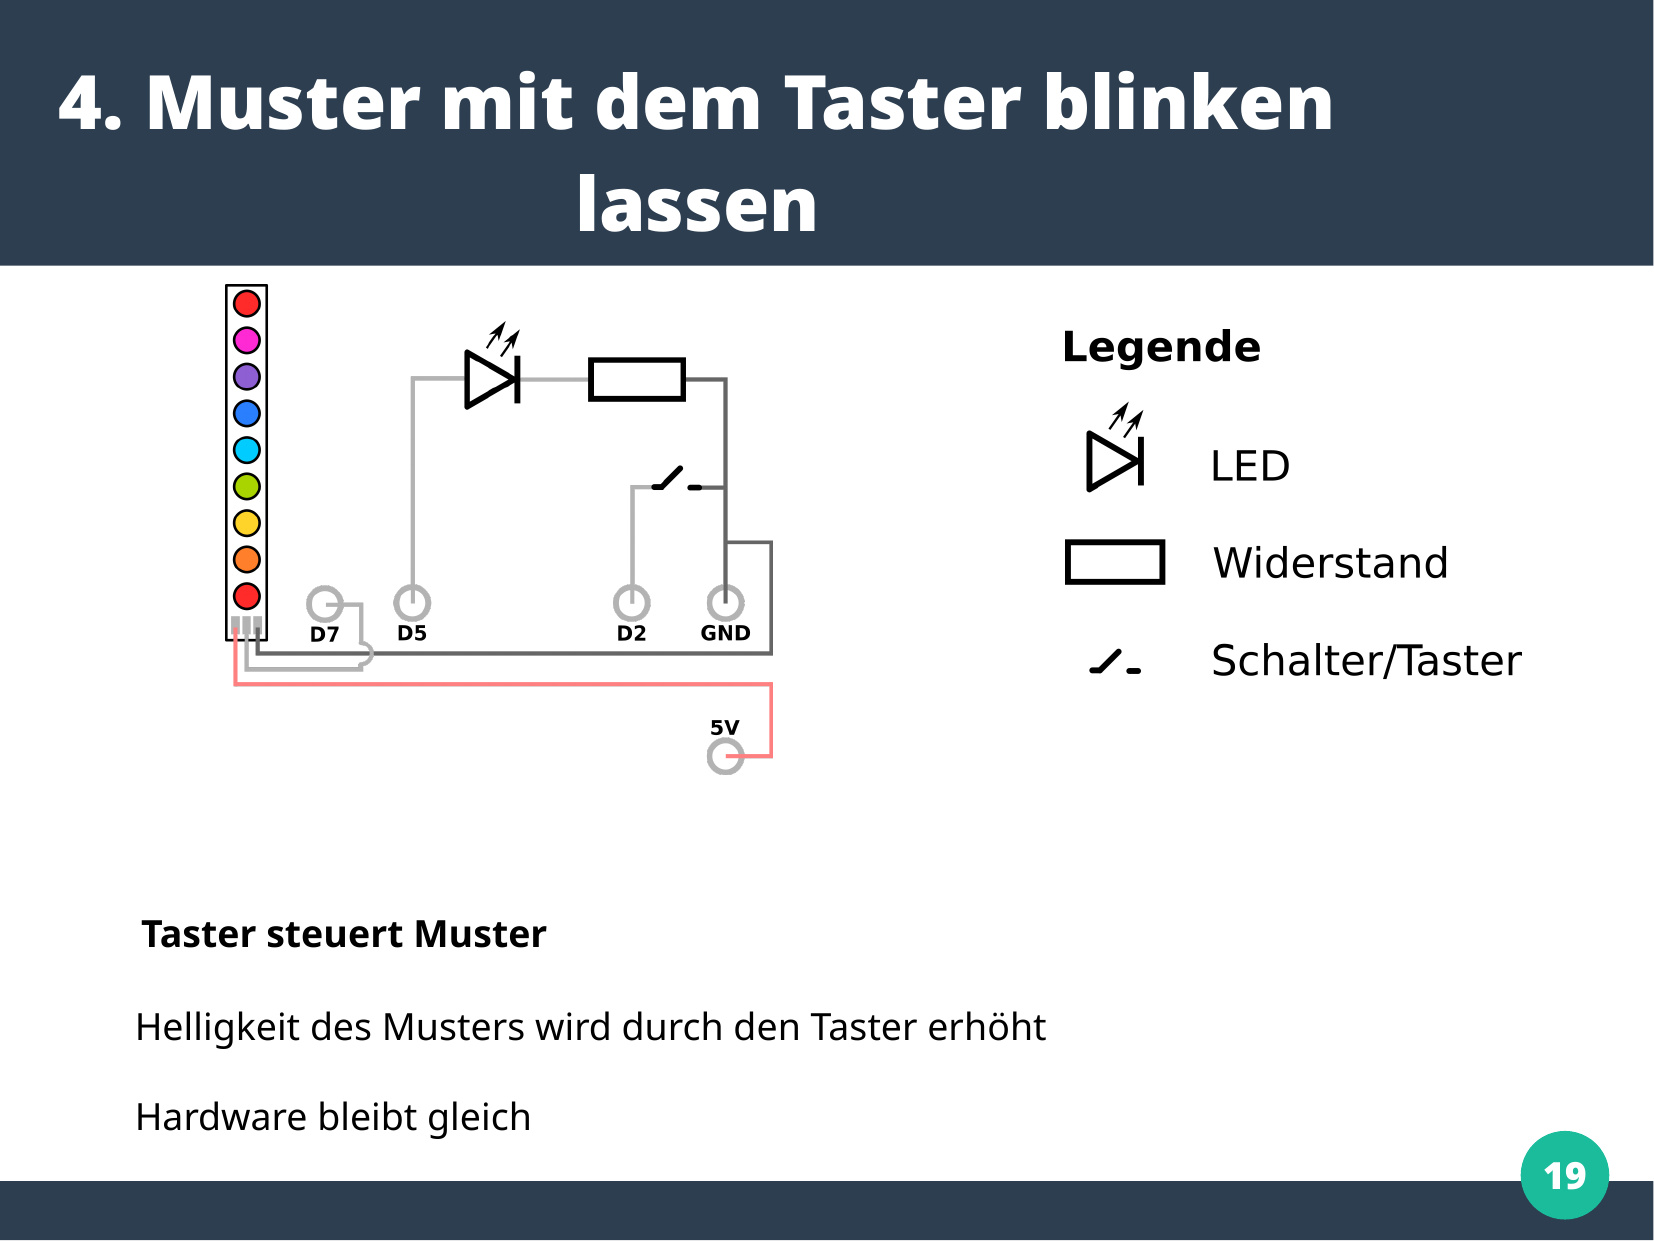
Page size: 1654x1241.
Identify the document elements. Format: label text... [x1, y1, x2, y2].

text_box Hardware bleibt gleich [120, 1083, 573, 1142]
text_box Helligkeit des Musters wird durch den Taster erhöht [120, 993, 1116, 1052]
picture [225, 284, 773, 775]
title 4. Muster mit dem Taster blinken lassen [59, 49, 1595, 207]
text_box Taster steuert Muster [126, 900, 616, 959]
picture [1065, 329, 1522, 803]
